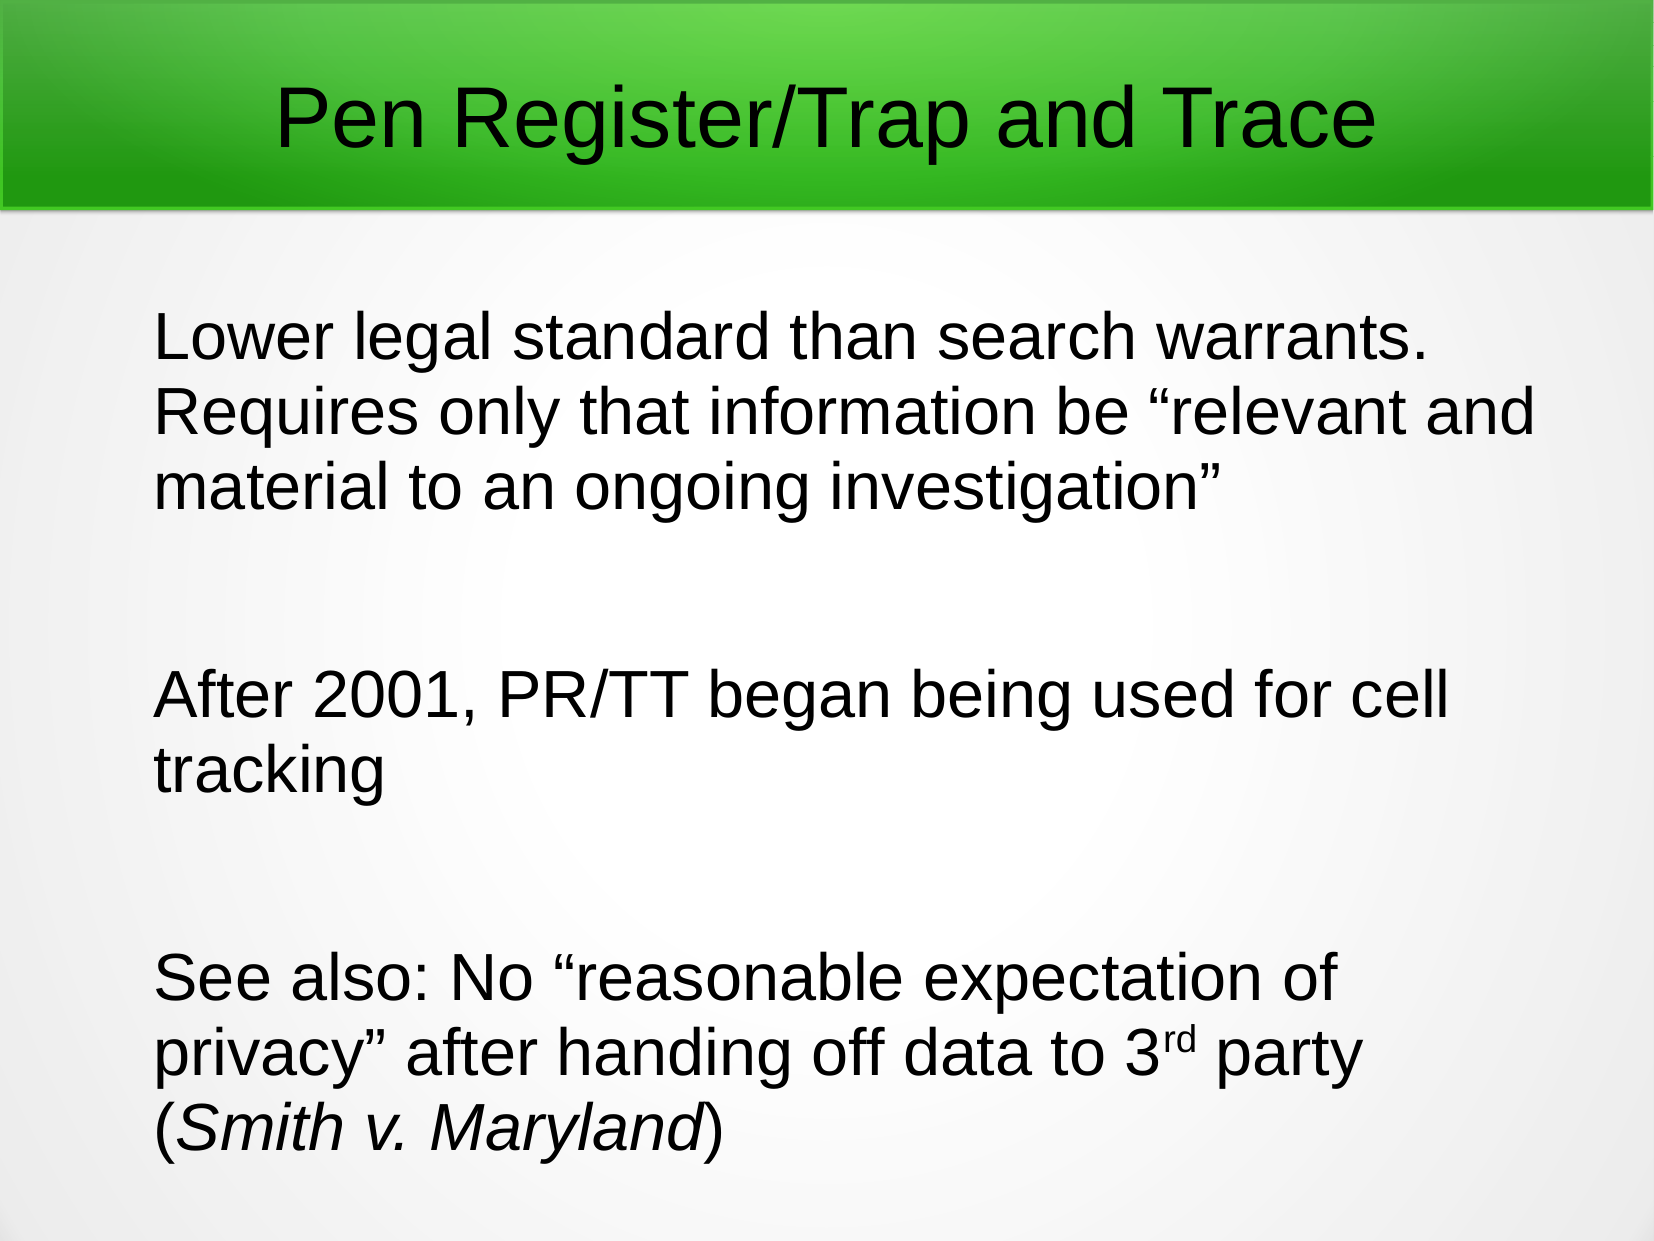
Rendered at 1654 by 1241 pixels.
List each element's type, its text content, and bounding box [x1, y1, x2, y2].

list Lower legal standard than search warrants. Requires only that information be “relevant and material to an ongoing investigation” After 2001, PR/TT began being used for cell tracking See also: No “reasonable expectation of privacy” after handing off data to 3rd party (Smith v. Maryland) [82, 299, 1571, 1167]
title Pen Register/Trap and Trace [82, 47, 1571, 189]
